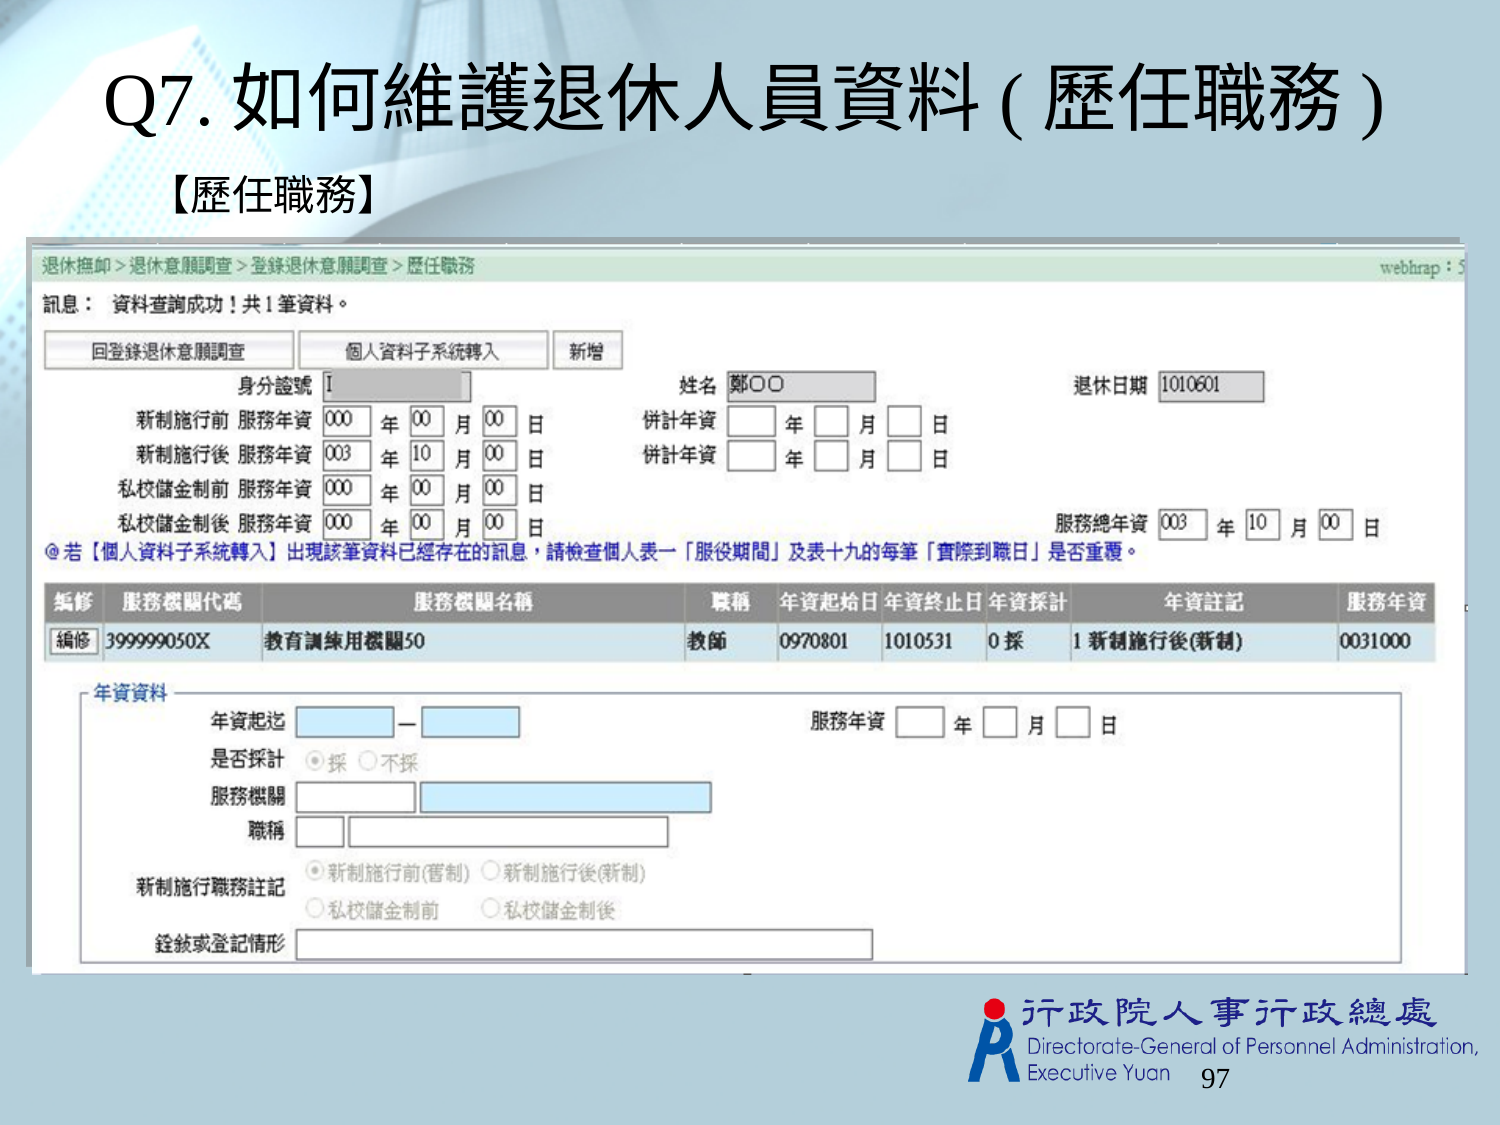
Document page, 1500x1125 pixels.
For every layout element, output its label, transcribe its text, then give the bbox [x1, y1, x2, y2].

list 【歷任職務】 [77, 171, 1353, 256]
picture [32, 243, 1468, 976]
title Q7.如何維護退休人員資料(歷任職務) [88, 42, 1447, 149]
text_box [1185, 1058, 1499, 1125]
